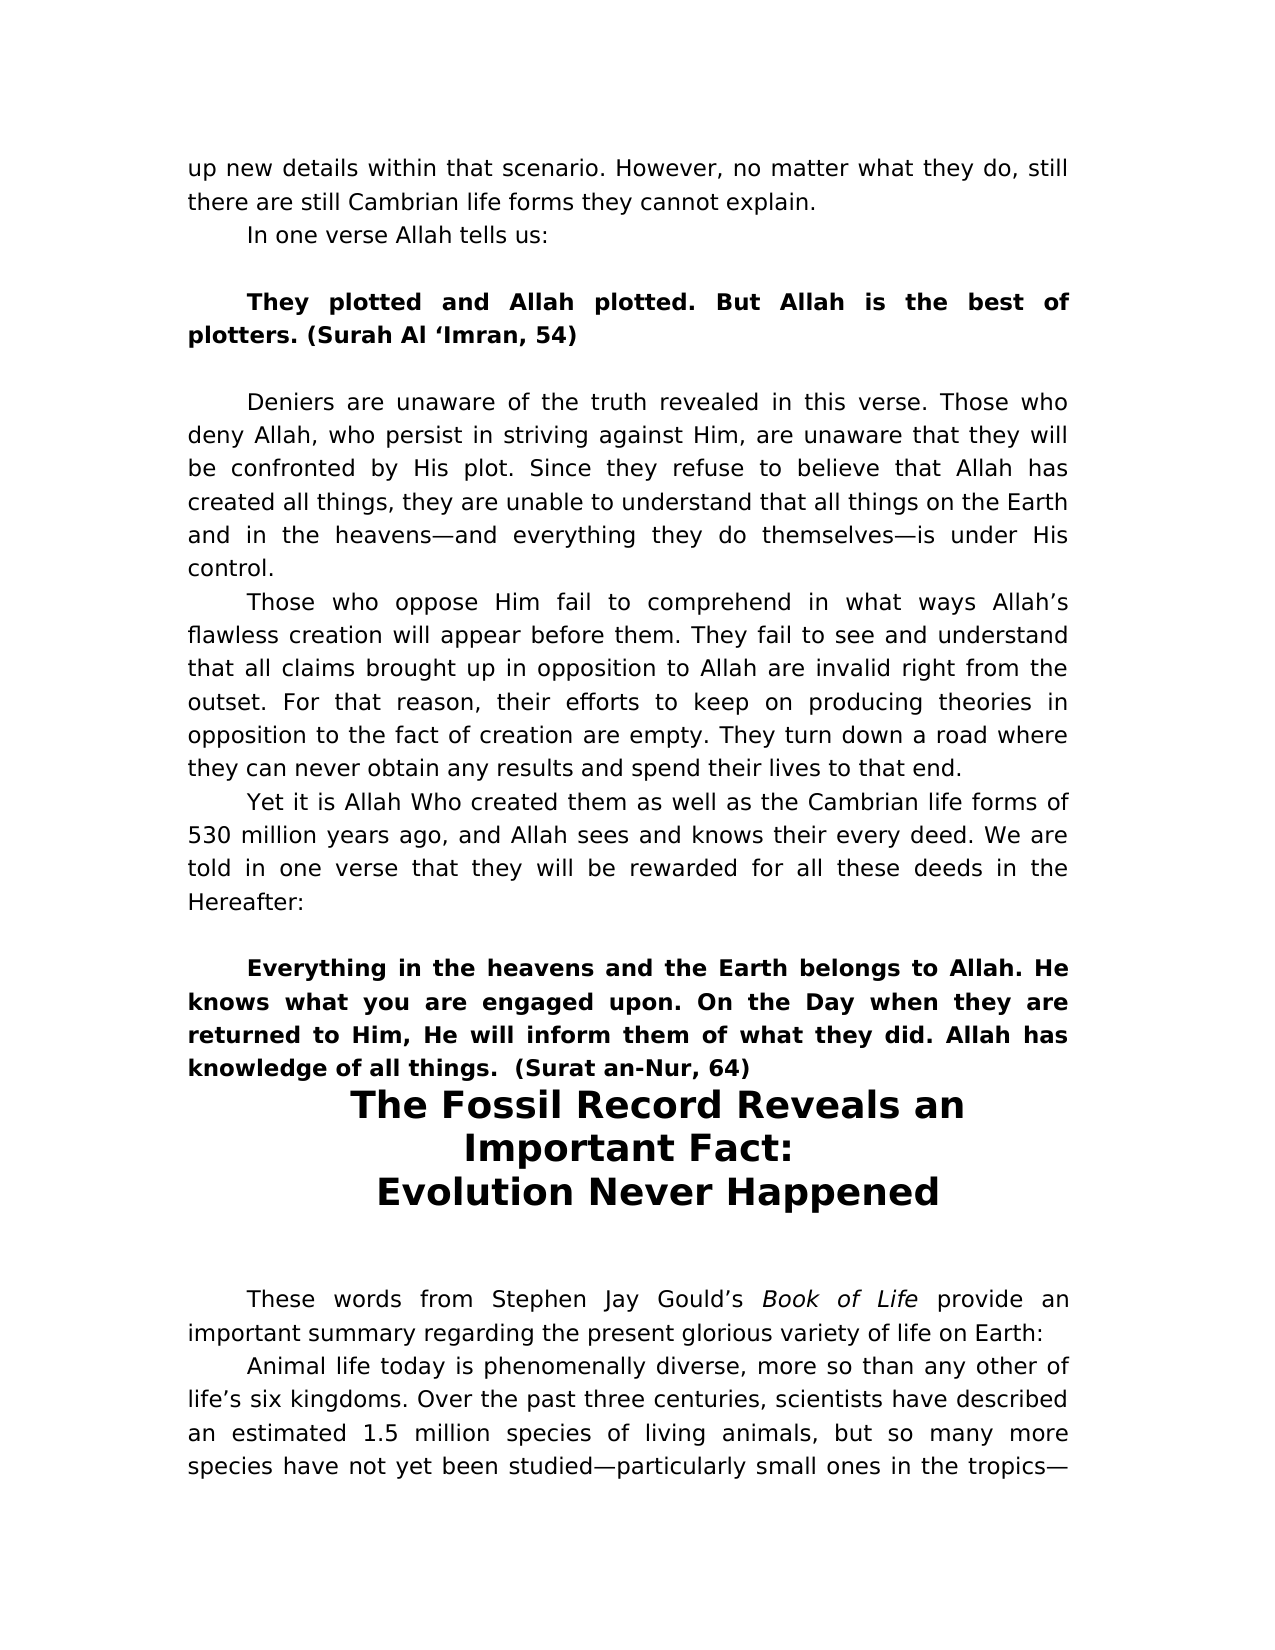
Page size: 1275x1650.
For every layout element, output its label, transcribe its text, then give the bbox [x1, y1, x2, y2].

text Yet it is Allah Who created them as well as the Cambrian life forms of 530 million years ago, and Allah sees and knows their every deed. We are told in one verse that they will be rewarded for all these deeds in the Hereafter: [187, 783, 1070, 917]
text Everything in the heavens and the Earth belongs to Allah. He knows what you are engaged upon. On the Day when they are returned to Him, He will inform them of what they did. Allah has knowledge of all things. (Surat an-Nur, 64) [187, 950, 1070, 1083]
text The Fossil Record Reveals an Important Fact: [187, 1083, 1070, 1171]
text Deniers are unaware of the truth revealed in this verse. Those who deny Allah, who persist in striving against Him, are unaware that they will be confronted by His plot. Since they refuse to believe that Allah has created all things, they are unable to understand that all things on the Earth and in the heavens—and everything they do themselves—is under His control. [187, 383, 1070, 583]
text up new details within that scenario. However, no matter what they do, still there are still Cambrian life forms they cannot explain. [187, 150, 1070, 217]
text Animal life today is phenomenally diverse, more so than any other of life’s six kingdoms. Over the past three centuries, scientists have described an estimated 1.5 million species of living animals, but so many more species have not yet been studied—particularly small ones in the tropics— [187, 1348, 1070, 1481]
text Evolution Never Happened [187, 1171, 1070, 1214]
text They plotted and Allah plotted. But Allah is the best of plotters. (Surah Al ‘Imran, 54) [187, 283, 1070, 350]
text Those who oppose Him fail to comprehend in what ways Allah’s flawless creation will appear before them. They fail to see and understand that all claims brought up in opposition to Allah are invalid right from the outset. For that reason, their efforts to keep on producing theories in opposition to the fact of creation are empty. They turn down a road where they can never obtain any results and spend their lives to that end. [187, 583, 1070, 783]
text In one verse Allah tells us: [187, 217, 1070, 250]
text These words from Stephen Jay Gould’s Book of Life provide an important summary regarding the present glorious variety of life on Earth: [187, 1281, 1070, 1348]
